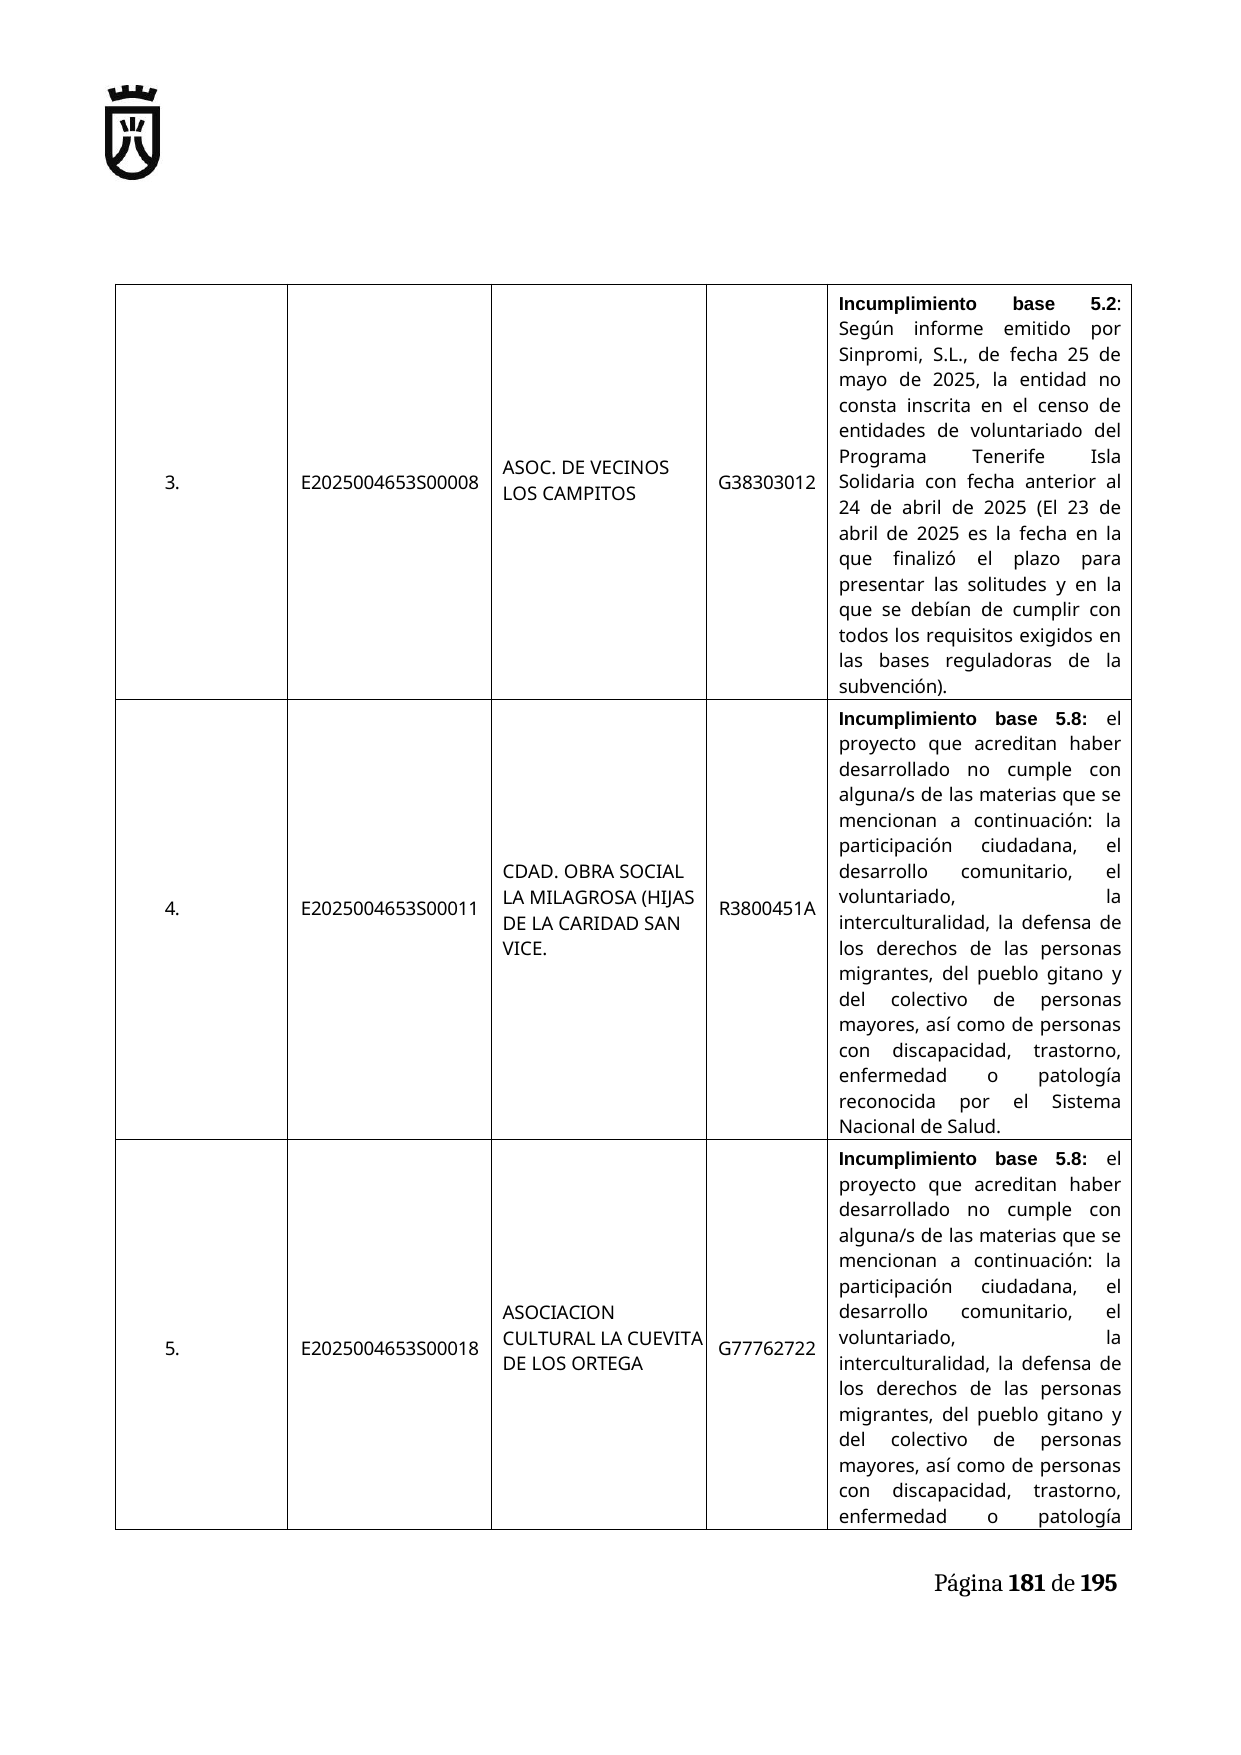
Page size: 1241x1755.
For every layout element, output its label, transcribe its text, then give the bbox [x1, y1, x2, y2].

table_header E2025004653S00008 [288, 285, 491, 698]
table_cell E2025004653S00018 [288, 1140, 491, 1528]
table_cell 5. [116, 1140, 287, 1528]
table_header 3. [116, 285, 287, 698]
table_cell CDAD. OBRA SOCIAL LA MILAGROSA (HIJAS DE LA CARIDAD SAN VICE. [492, 700, 706, 1139]
table_cell E2025004653S00011 [288, 700, 491, 1139]
table_header Incumplimiento base 5.2: Según informe emitido por Sinpromi, S.L., de fecha 25 de mayo de 2025, la entidad no consta inscrita en el censo de entidades de voluntariado del Programa Tenerife Isla Solidaria con fecha anterior al 24 de abril de 2025 (El 23 de abril de 2025 es la fecha en la que finalizó el plazo para presentar las solitudes y en la que se debían de cumplir con todos los requisitos exigidos en las bases reguladoras de la subvención). [828, 285, 1131, 698]
table_cell R3800451A [707, 700, 827, 1139]
table_cell 4. [116, 700, 287, 1139]
table_header ASOC. DE VECINOS LOS CAMPITOS [492, 285, 706, 698]
table_cell G77762722 [707, 1140, 827, 1528]
table_cell ASOCIACION CULTURAL LA CUEVITA DE LOS ORTEGA [492, 1140, 706, 1528]
table_cell Incumplimiento base 5.8: el proyecto que acreditan haber desarrollado no cumple con alguna/s de las materias que se mencionan a continuación: la participación ciudadana, el desarrollo comunitario, el voluntariado, la interculturalidad, la defensa de los derechos de las personas migrantes, del pueblo gitano y del colectivo de personas mayores, así como de personas con discapacidad, trastorno, enfermedad o patología [828, 1140, 1131, 1528]
table_header G38303012 [707, 285, 827, 698]
table_cell Incumplimiento base 5.8: el proyecto que acreditan haber desarrollado no cumple con alguna/s de las materias que se mencionan a continuación: la participación ciudadana, el desarrollo comunitario, el voluntariado, la interculturalidad, la defensa de los derechos de las personas migrantes, del pueblo gitano y del colectivo de personas mayores, así como de personas con discapacidad, trastorno, enfermedad o patología reconocida por el Sistema Nacional de Salud. [828, 700, 1131, 1139]
